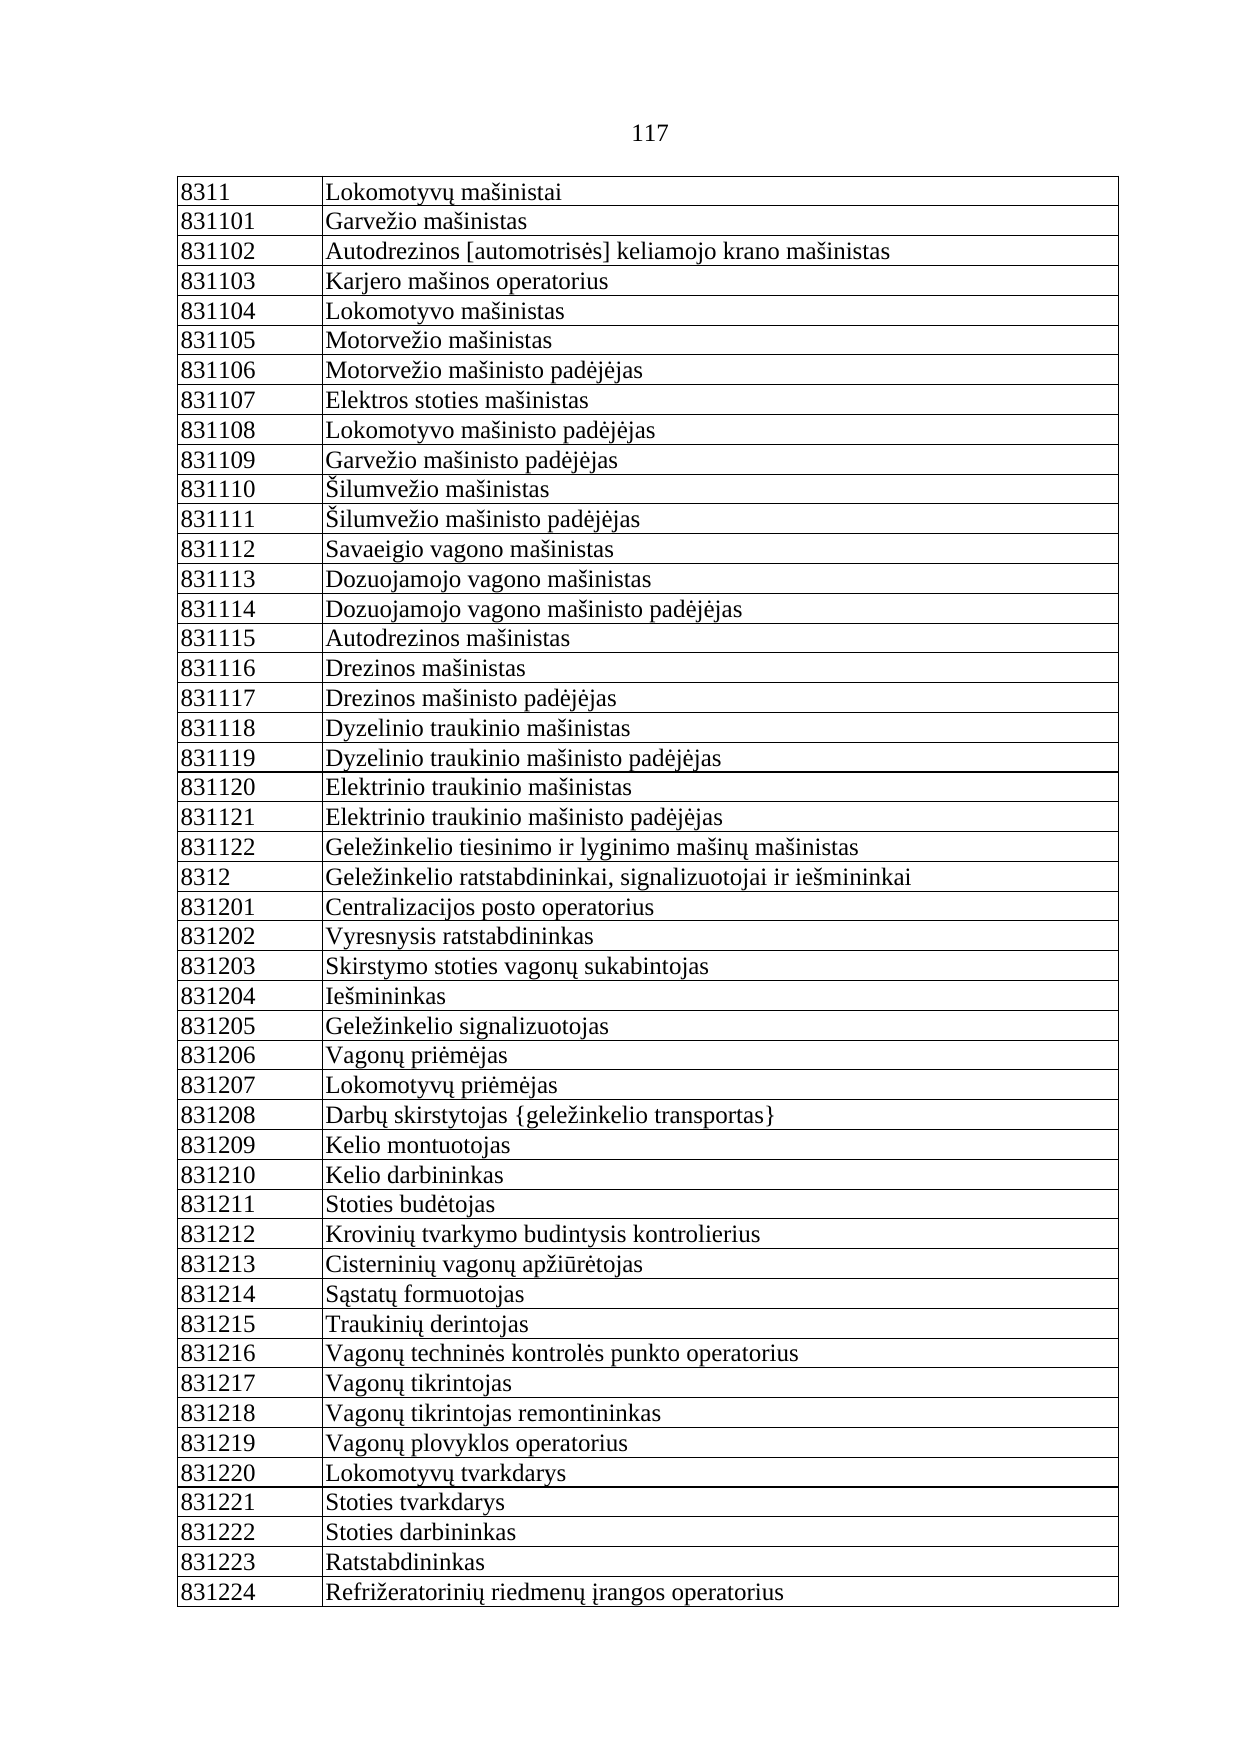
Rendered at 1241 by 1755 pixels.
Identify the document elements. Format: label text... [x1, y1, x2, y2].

table_cell 831215 [178, 1309, 322, 1337]
table_cell Lokomotyvo mašinisto padėjėjas [323, 415, 1118, 444]
table_cell 831119 [178, 743, 322, 771]
table_cell 831224 [178, 1577, 322, 1606]
table_cell 831116 [178, 653, 322, 682]
table_cell 831207 [178, 1070, 322, 1099]
table_cell Dozuojamojo vagono mašinisto padėjėjas [323, 594, 1118, 622]
table_cell Darbų skirstytojas {geležinkelio transportas} [323, 1100, 1118, 1129]
table_cell 831111 [178, 504, 322, 533]
table_cell Autodrezinos [automotrisės] keliamojo krano mašinistas [323, 236, 1118, 265]
table_cell Lokomotyvo mašinistas [323, 296, 1118, 324]
table_cell Krovinių tvarkymo budintysis kontrolierius [323, 1219, 1118, 1248]
table_cell Vagonų techninės kontrolės punkto operatorius [323, 1339, 1118, 1367]
table_cell Garvežio mašinistas [323, 206, 1118, 235]
table_cell Dozuojamojo vagono mašinistas [323, 564, 1118, 593]
table_cell 831107 [178, 385, 322, 414]
table_cell 831114 [178, 594, 322, 622]
table_cell 831217 [178, 1368, 322, 1397]
table_cell Vagonų plovyklos operatorius [323, 1428, 1118, 1457]
table_cell 831221 [178, 1488, 322, 1516]
table_cell Geležinkelio ratstabdininkai, signalizuotojai ir iešmininkai [323, 862, 1118, 891]
table_cell 831118 [178, 713, 322, 742]
table_cell 831110 [178, 475, 322, 503]
table_cell Vagonų tikrintojas remontininkas [323, 1398, 1118, 1427]
table_cell Ratstabdininkas [323, 1547, 1118, 1576]
table_cell 831122 [178, 832, 322, 861]
table_cell Lokomotyvų priėmėjas [323, 1070, 1118, 1099]
table_cell Stoties budėtojas [323, 1190, 1118, 1218]
table_cell 831109 [178, 445, 322, 473]
table_cell 831112 [178, 534, 322, 563]
table_cell 831213 [178, 1249, 322, 1278]
table_cell Vagonų priėmėjas [323, 1041, 1118, 1069]
table_cell Elektros stoties mašinistas [323, 385, 1118, 414]
table_cell 831222 [178, 1517, 322, 1546]
table_cell Centralizacijos posto operatorius [323, 892, 1118, 920]
table_cell Lokomotyvų tvarkdarys [323, 1458, 1118, 1486]
table_cell Kelio darbininkas [323, 1160, 1118, 1188]
table_cell Geležinkelio tiesinimo ir lyginimo mašinų mašinistas [323, 832, 1118, 861]
table_cell 831220 [178, 1458, 322, 1486]
table_cell Dyzelinio traukinio mašinisto padėjėjas [323, 743, 1118, 771]
table_cell 831210 [178, 1160, 322, 1188]
table_cell 831206 [178, 1041, 322, 1069]
table_cell 831101 [178, 206, 322, 235]
table_cell Kelio montuotojas [323, 1130, 1118, 1159]
table_cell 831202 [178, 921, 322, 950]
table_cell Motorvežio mašinistas [323, 326, 1118, 354]
table_cell 831214 [178, 1279, 322, 1308]
table_cell Autodrezinos mašinistas [323, 624, 1118, 652]
table_cell Cisterninių vagonų apžiūrėtojas [323, 1249, 1118, 1278]
table_cell 831108 [178, 415, 322, 444]
table_cell 831203 [178, 951, 322, 980]
table_cell Stoties tvarkdarys [323, 1488, 1118, 1516]
table_cell Savaeigio vagono mašinistas [323, 534, 1118, 563]
table_cell 831103 [178, 266, 322, 295]
table_cell Refrižeratorinių riedmenų įrangos operatorius [323, 1577, 1118, 1606]
table_cell Skirstymo stoties vagonų sukabintojas [323, 951, 1118, 980]
table_cell Šilumvežio mašinisto padėjėjas [323, 504, 1118, 533]
table_cell Geležinkelio signalizuotojas [323, 1011, 1118, 1039]
table_cell 831102 [178, 236, 322, 265]
table_cell Stoties darbininkas [323, 1517, 1118, 1546]
table_cell 831212 [178, 1219, 322, 1248]
table_cell Elektrinio traukinio mašinisto padėjėjas [323, 802, 1118, 831]
table_cell 831205 [178, 1011, 322, 1039]
table_cell 831219 [178, 1428, 322, 1457]
table_cell 831120 [178, 773, 322, 801]
table_cell 831216 [178, 1339, 322, 1367]
table_cell 831115 [178, 624, 322, 652]
table_cell 831211 [178, 1190, 322, 1218]
table_cell Lokomotyvų mašinistai [323, 177, 1118, 205]
table_cell 831209 [178, 1130, 322, 1159]
table_cell 831104 [178, 296, 322, 324]
table_cell Motorvežio mašinisto padėjėjas [323, 355, 1118, 384]
table_cell Sąstatų formuotojas [323, 1279, 1118, 1308]
table_cell 831121 [178, 802, 322, 831]
table_cell 831105 [178, 326, 322, 354]
table_cell 831113 [178, 564, 322, 593]
table_cell 8312 [178, 862, 322, 891]
table_cell Karjero mašinos operatorius [323, 266, 1118, 295]
table_cell 831223 [178, 1547, 322, 1576]
table_cell Dyzelinio traukinio mašinistas [323, 713, 1118, 742]
table_cell 831204 [178, 981, 322, 1010]
table_cell 8311 [178, 177, 322, 205]
table_cell Elektrinio traukinio mašinistas [323, 773, 1118, 801]
table_cell Drezinos mašinisto padėjėjas [323, 683, 1118, 712]
table_cell 831218 [178, 1398, 322, 1427]
table_cell 831106 [178, 355, 322, 384]
table_cell Drezinos mašinistas [323, 653, 1118, 682]
table_cell Garvežio mašinisto padėjėjas [323, 445, 1118, 473]
table_cell 831117 [178, 683, 322, 712]
table_cell 831201 [178, 892, 322, 920]
table_cell Šilumvežio mašinistas [323, 475, 1118, 503]
table_cell Iešmininkas [323, 981, 1118, 1010]
table_cell 831208 [178, 1100, 322, 1129]
table_cell Vyresnysis ratstabdininkas [323, 921, 1118, 950]
table_cell Vagonų tikrintojas [323, 1368, 1118, 1397]
table_cell Traukinių derintojas [323, 1309, 1118, 1337]
